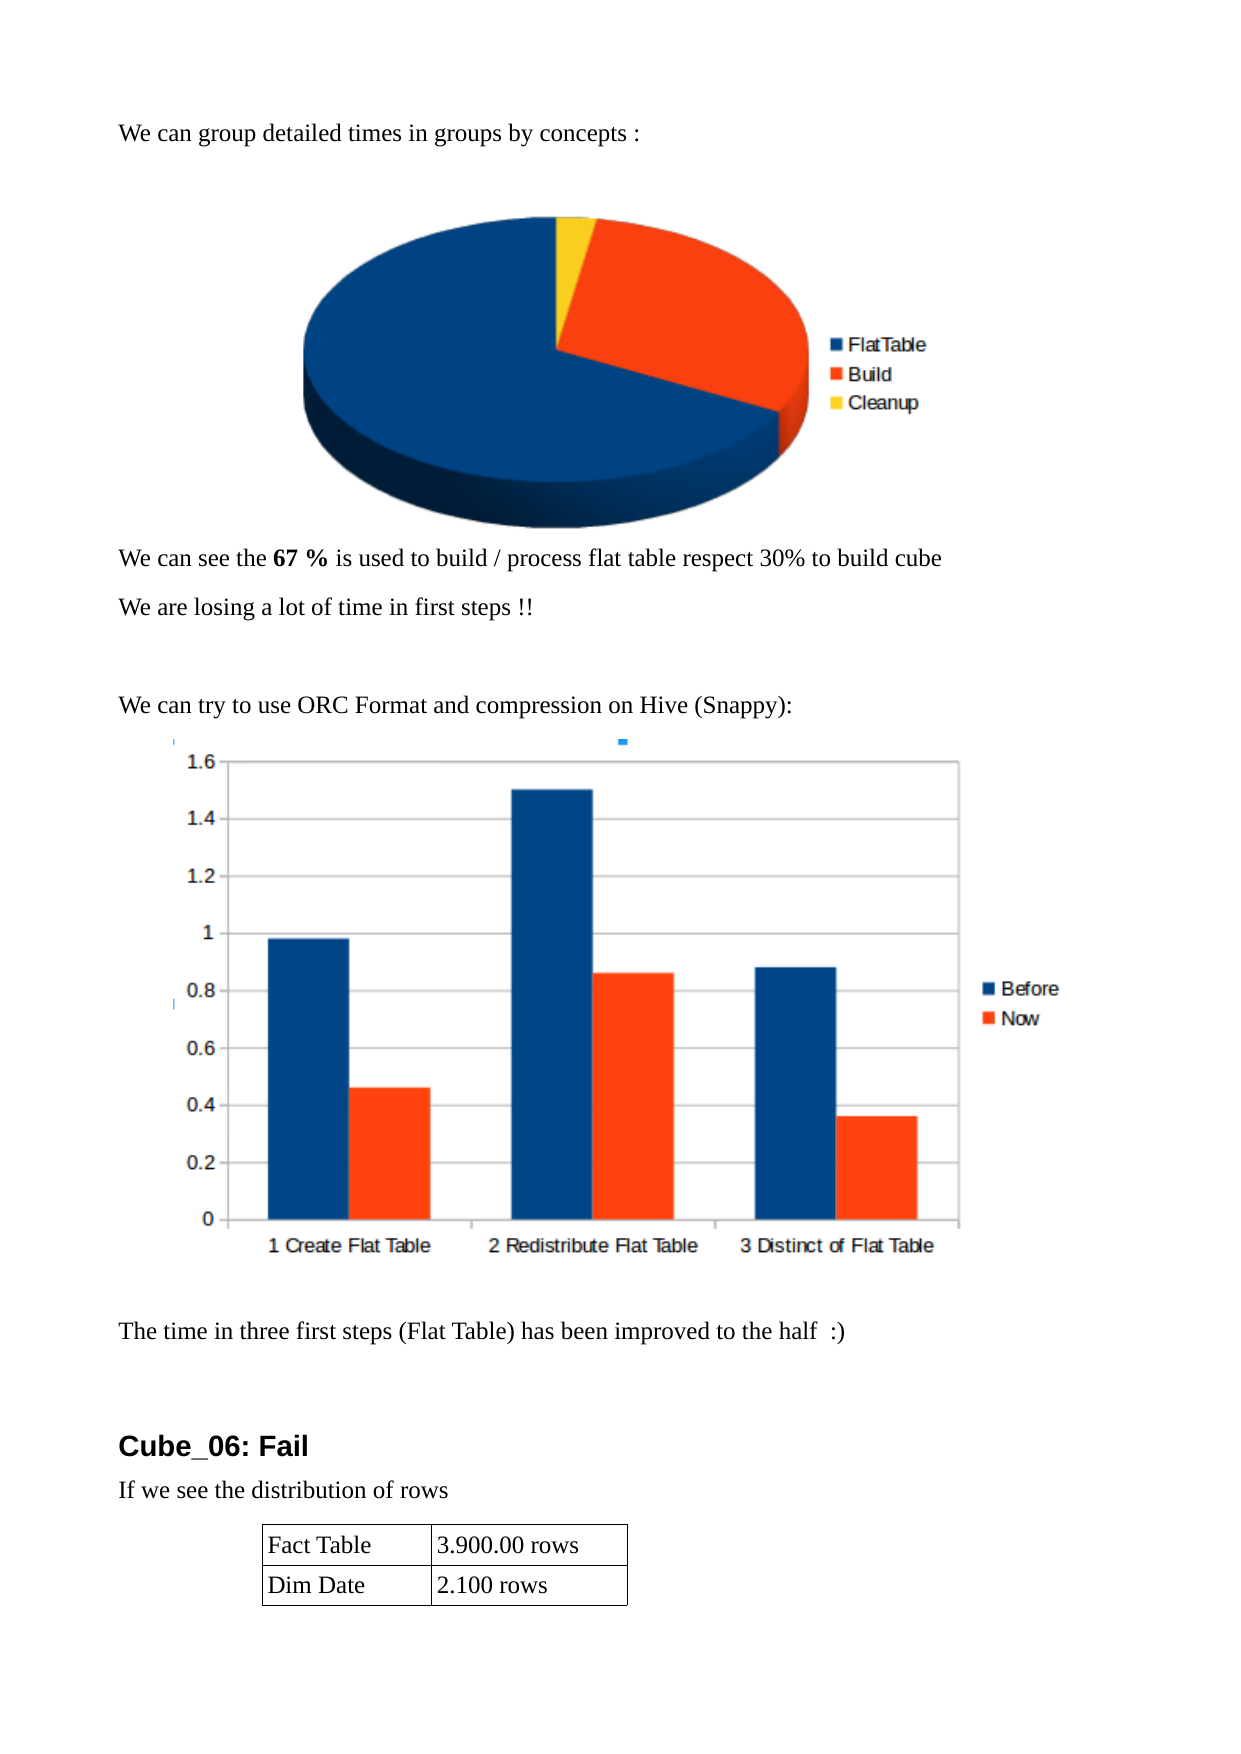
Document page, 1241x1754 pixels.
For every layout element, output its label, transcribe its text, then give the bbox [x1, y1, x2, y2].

picture [173, 739, 1067, 1262]
text We can try to use ORC Format and compression on Hive (Snappy): [118, 690, 1122, 719]
picture [302, 167, 939, 538]
table_cell Dim Date [263, 1566, 431, 1605]
text We are losing a lot of time in first steps !! [118, 592, 1122, 621]
table_header Fact Table [263, 1525, 431, 1564]
text We can see the 67 % is used to build / process flat table respect 30% to build cube [118, 538, 1122, 572]
text We can group detailed times in groups by concepts : [118, 118, 1122, 147]
table_cell 2.100 rows [432, 1566, 627, 1605]
text If we see the distribution of rows [118, 1475, 1122, 1504]
text The time in three first steps (Flat Table) has been improved to the half :) [118, 1316, 1122, 1345]
table_header 3.900.00 rows [432, 1525, 627, 1564]
subtitle Cube_06: Fail [118, 1429, 1122, 1463]
